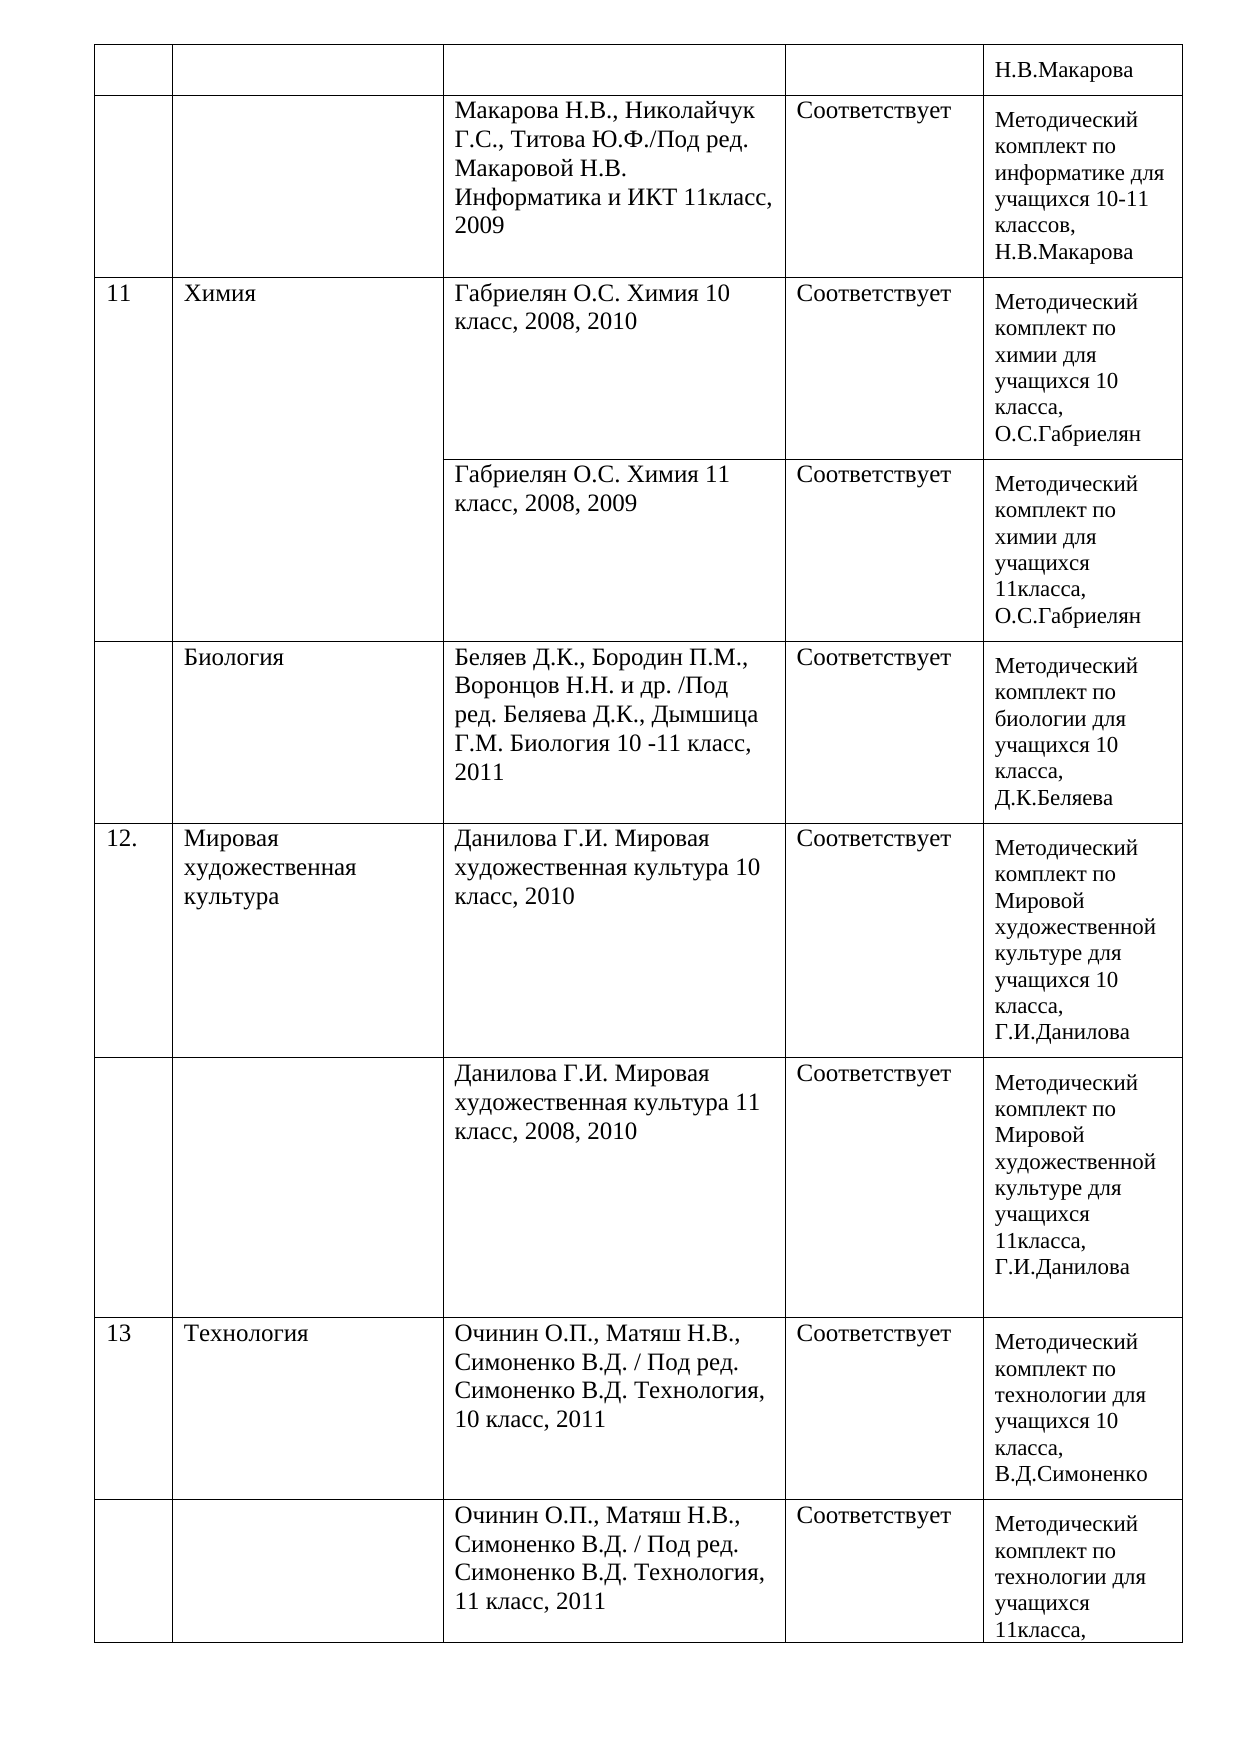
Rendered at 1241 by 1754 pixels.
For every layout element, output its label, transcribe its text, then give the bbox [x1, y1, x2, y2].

table_cell Технология [173, 1318, 443, 1499]
table_cell Н.В.Макарова [984, 45, 1182, 94]
table_cell Габриелян О.С. Химия 11 класс, 2008, 2009 [444, 460, 785, 641]
table_cell Методический комплект по технологии для учащихся 10 класса, В.Д.Симоненко [984, 1318, 1182, 1499]
table_cell Данилова Г.И. Мировая художественная культура 10 класс, 2010 [444, 824, 785, 1057]
table_cell Очинин О.П., Матяш Н.В., Симоненко В.Д. / Под ред. Симоненко В.Д. Технология, 11 класс, 2011 [444, 1500, 785, 1642]
table_cell Химия [173, 278, 443, 641]
table_cell Габриелян О.С. Химия 10 класс, 2008, 2010 [444, 278, 785, 458]
table_cell Данилова Г.И. Мировая художественная культура 11 класс, 2008, 2010 [444, 1058, 785, 1317]
table_cell Биология [173, 642, 443, 822]
table_cell Беляев Д.К., Бородин П.М., Воронцов Н.Н. и др. /Под ред. Беляева Д.К., Дымшица Г.М. Биология 10 -11 класс, 2011 [444, 642, 785, 822]
table_cell Методический комплект по информатике для учащихся 10-11 классов, Н.В.Макарова [984, 96, 1182, 277]
table_cell [95, 1500, 172, 1642]
table_cell Соответствует [786, 96, 983, 277]
table_cell Соответствует [786, 278, 983, 458]
table_cell [95, 1058, 172, 1317]
table_cell Мировая художественная культура [173, 824, 443, 1057]
table_cell 11 [95, 278, 172, 641]
table_cell [173, 1500, 443, 1642]
table_cell [95, 96, 172, 277]
table_cell Методический комплект по химии для учащихся 11класса, О.С.Габриелян [984, 460, 1182, 641]
table_cell Методический комплект по химии для учащихся 10 класса, О.С.Габриелян [984, 278, 1182, 458]
table_cell Методический комплект по Мировой художественной культуре для учащихся 11класса, Г.И.Данилова [984, 1058, 1182, 1317]
table_cell [173, 1058, 443, 1317]
table_cell Соответствует [786, 1318, 983, 1499]
table_cell [173, 96, 443, 277]
table_cell [173, 45, 443, 94]
table_cell Соответствует [786, 1058, 983, 1317]
table_cell Соответствует [786, 824, 983, 1057]
table_cell [95, 45, 172, 94]
table_cell Макарова Н.В., Николайчук Г.С., Титова Ю.Ф./Под ред. Макаровой Н.В. Информатика и ИКТ 11класс, 2009 [444, 96, 785, 277]
table_cell Очинин О.П., Матяш Н.В., Симоненко В.Д. / Под ред. Симоненко В.Д. Технология, 10 класс, 2011 [444, 1318, 785, 1499]
table_cell [786, 45, 983, 94]
table_cell Соответствует [786, 460, 983, 641]
table_cell Методический комплект по биологии для учащихся 10 класса, Д.К.Беляева [984, 642, 1182, 822]
table_cell Соответствует [786, 642, 983, 822]
table_cell Методический комплект по Мировой художественной культуре для учащихся 10 класса, Г.И.Данилова [984, 824, 1182, 1057]
table_cell [95, 642, 172, 822]
table_cell Методический комплект по технологии для учащихся 11класса, [984, 1500, 1182, 1642]
table_cell [444, 45, 785, 94]
table_cell Соответствует [786, 1500, 983, 1642]
table_cell 12. [95, 824, 172, 1057]
table_cell 13 [95, 1318, 172, 1499]
